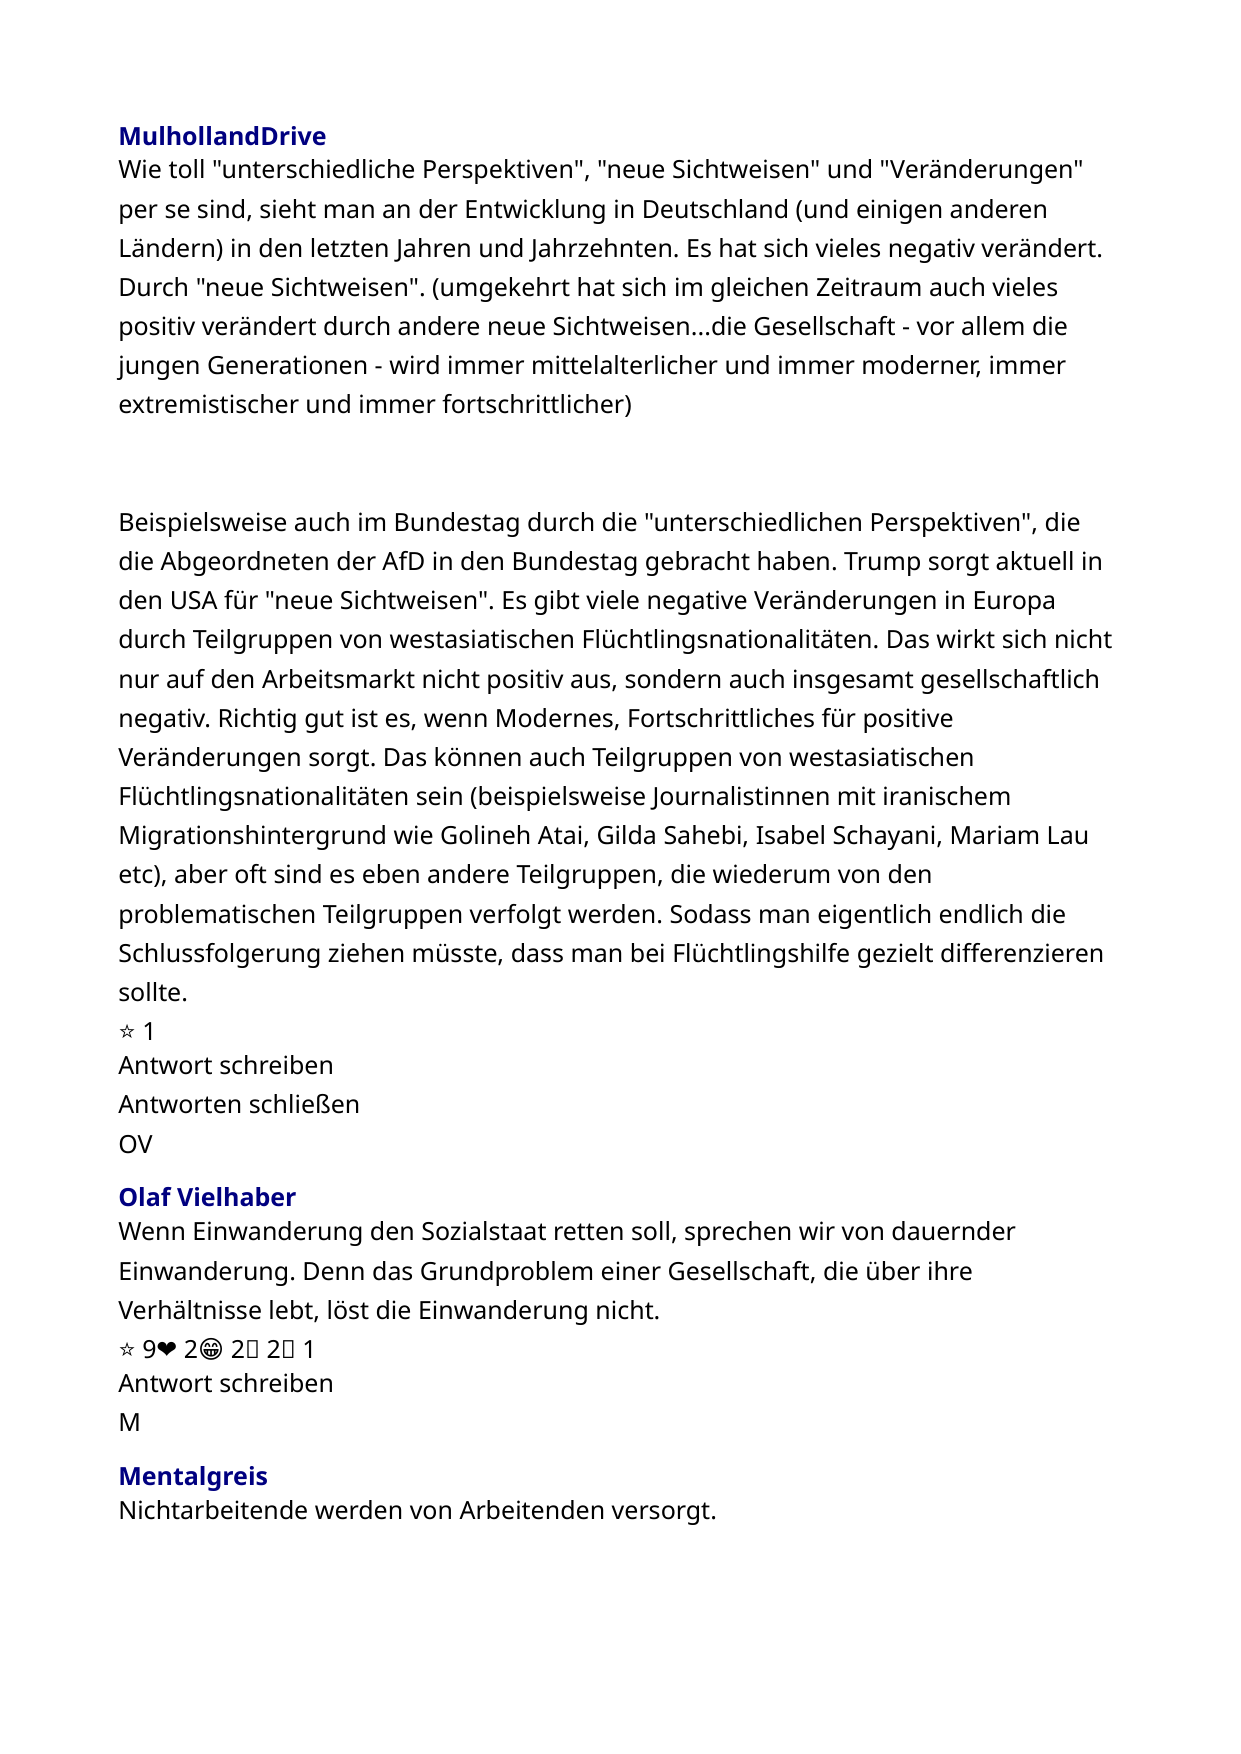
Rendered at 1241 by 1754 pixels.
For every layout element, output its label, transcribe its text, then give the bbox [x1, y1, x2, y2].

text Antwort schreiben [118, 1048, 1122, 1082]
subtitle Olaf Vielhaber [118, 1180, 1122, 1214]
text Wie toll "unterschiedliche Perspektiven", "neue Sichtweisen" und "Veränderungen" per se sind, sieht man an der Entwicklung in Deutschland (und einigen anderen Ländern) in den letzten Jahren und Jahrzehnten. Es hat sich vieles negativ verändert. Durch "neue Sichtweisen". (umgekehrt hat sich im gleichen Zeitraum auch vieles positiv verändert durch andere neue Sichtweisen...die Gesellschaft - vor allem die jungen Generationen - wird immer mittelalterlicher und immer moderner, immer extremistischer und immer fortschrittlicher) Beispielsweise auch im Bundestag durch die "unterschiedlichen Perspektiven", die die Abgeordneten der AfD in den Bundestag gebracht haben. Trump sorgt aktuell in den USA für "neue Sichtweisen". Es gibt viele negative Veränderungen in Europa durch Teilgruppen von westasiatischen Flüchtlingsnationalitäten. Das wirkt sich nicht nur auf den Arbeitsmarkt nicht positiv aus, sondern auch insgesamt gesellschaftlich negativ. Richtig gut ist es, wenn Modernes, Fortschrittliches für positive Veränderungen sorgt. Das können auch Teilgruppen von westasiatischen Flüchtlingsnationalitäten sein (beispielsweise Journalistinnen mit iranischem Migrationshintergrund wie Golineh Atai, Gilda Sahebi, Isabel Schayani, Mariam Lau etc), aber oft sind es eben andere Teilgruppen, die wiederum von den problematischen Teilgruppen verfolgt werden. Sodass man eigentlich endlich die Schlussfolgerung ziehen müsste, dass man bei Flüchtlingshilfe gezielt differenzieren sollte. [118, 152, 1122, 1009]
text ⭐️ 9❤️ 2😁 2🙁 2🤨 1 [118, 1332, 1122, 1366]
subtitle Mentalgreis [118, 1458, 1122, 1493]
text Antwort schreiben [118, 1366, 1122, 1400]
text M [118, 1405, 1122, 1439]
text ⭐️ 1 [118, 1014, 1122, 1048]
text Wenn Einwanderung den Sozialstaat retten soll, sprechen wir von dauernder Einwanderung. Denn das Grundproblem einer Gesellschaft, die über ihre Verhältnisse lebt, löst die Einwanderung nicht. [118, 1214, 1122, 1326]
text Nichtarbeitende werden von Arbeitenden versorgt. [118, 1493, 1122, 1527]
subtitle MulhollandDrive [118, 118, 1122, 152]
text OV [118, 1126, 1122, 1160]
text Antworten schließen [118, 1087, 1122, 1121]
